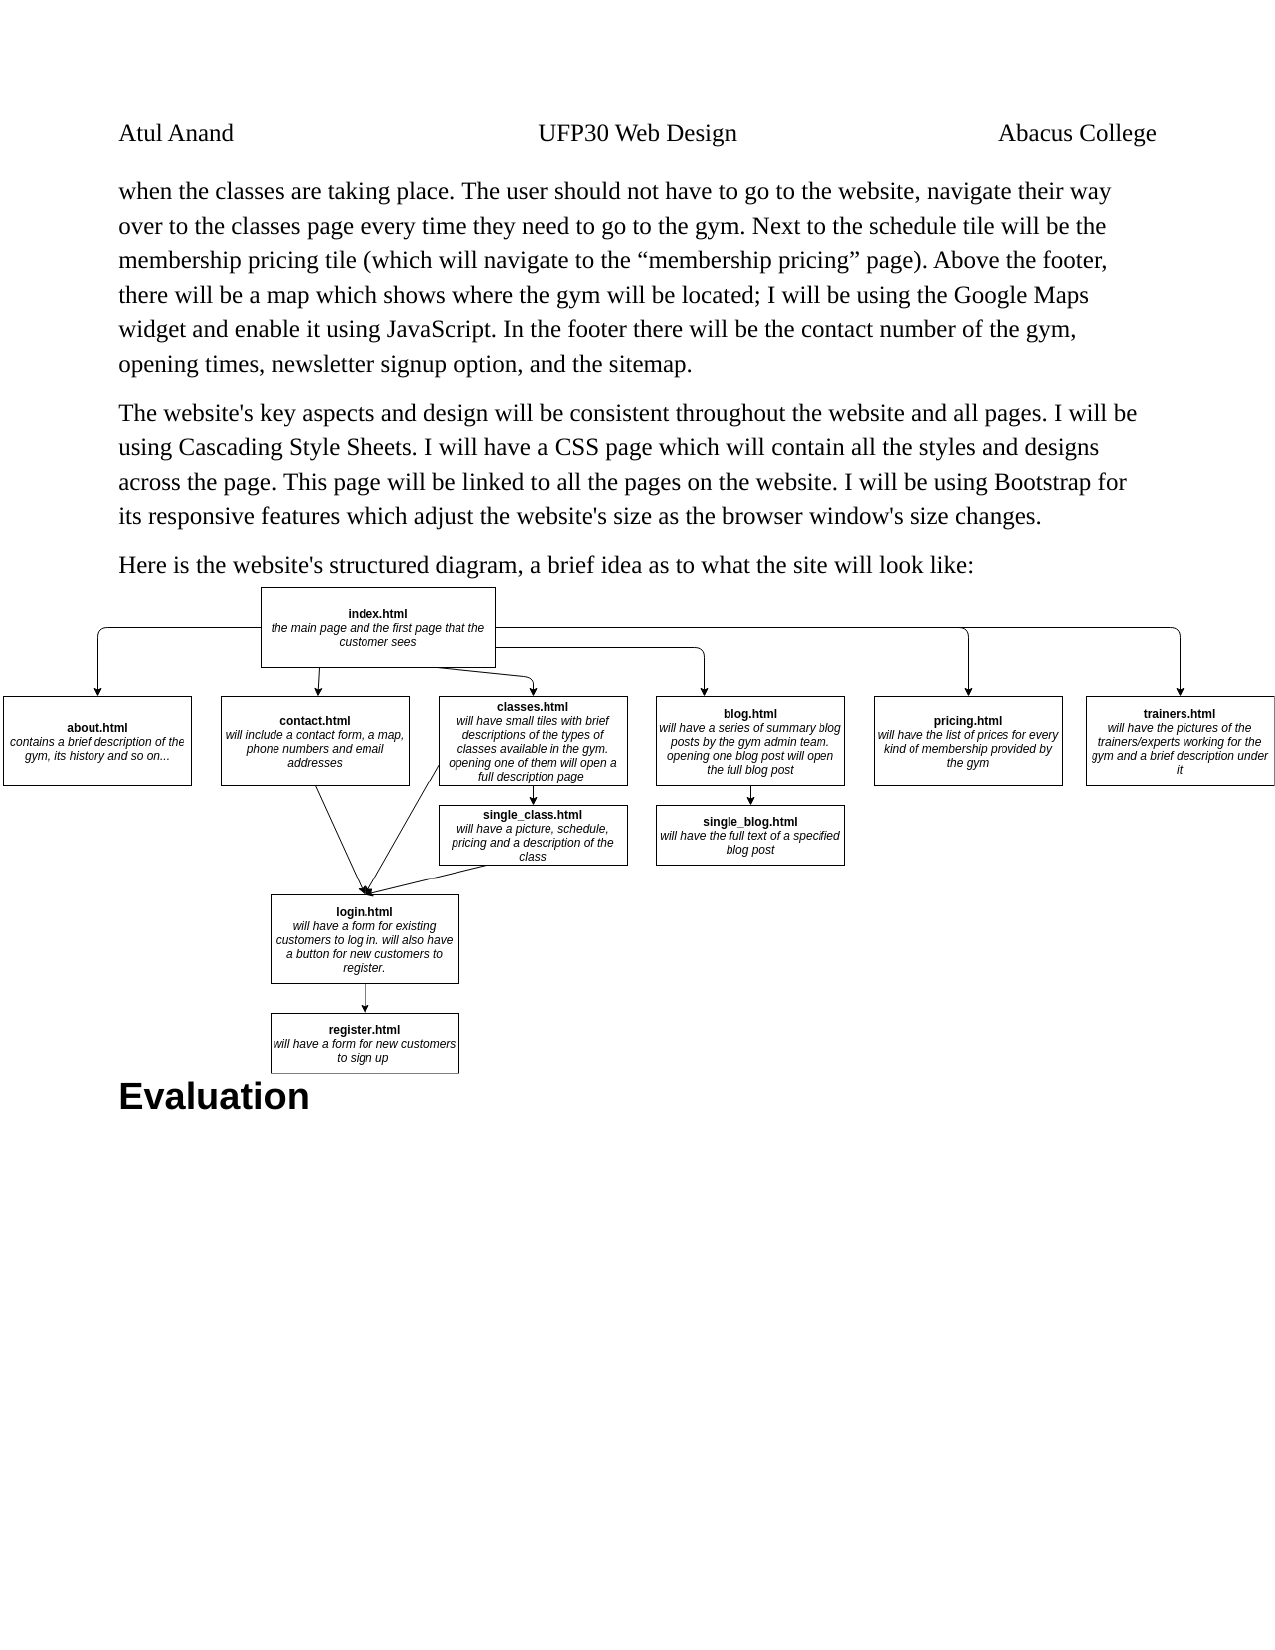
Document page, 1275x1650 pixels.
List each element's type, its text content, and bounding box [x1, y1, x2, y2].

subtitle Evaluation [118, 1074, 1157, 1118]
text when the classes are taking place. The user should not have to go to the website, navigate their way over to the classes page every time they need to go to the gym. Next to the schedule tile will be the membership pricing tile (which will navigate to the “membership pricing” page). Above the footer, there will be a map which shows where the gym will be located; I will be using the Google Maps widget and enable it using JavaScript. In the footer there will be the contact number of the gym, opening times, newsletter signup option, and the sitemap. [118, 176, 1157, 377]
text The website's key aspects and design will be consistent throughout the website and all pages. I will be using Cascading Style Sheets. I will have a CSS page which will contain all the styles and designs across the page. This page will be linked to all the pages on the website. I will be using Bootstrap for its responsive features which adjust the website's size as the browser window's size changes. [118, 398, 1157, 530]
text Here is the website's structured diagram, a brief idea as to what the site will look like: [118, 550, 1157, 579]
